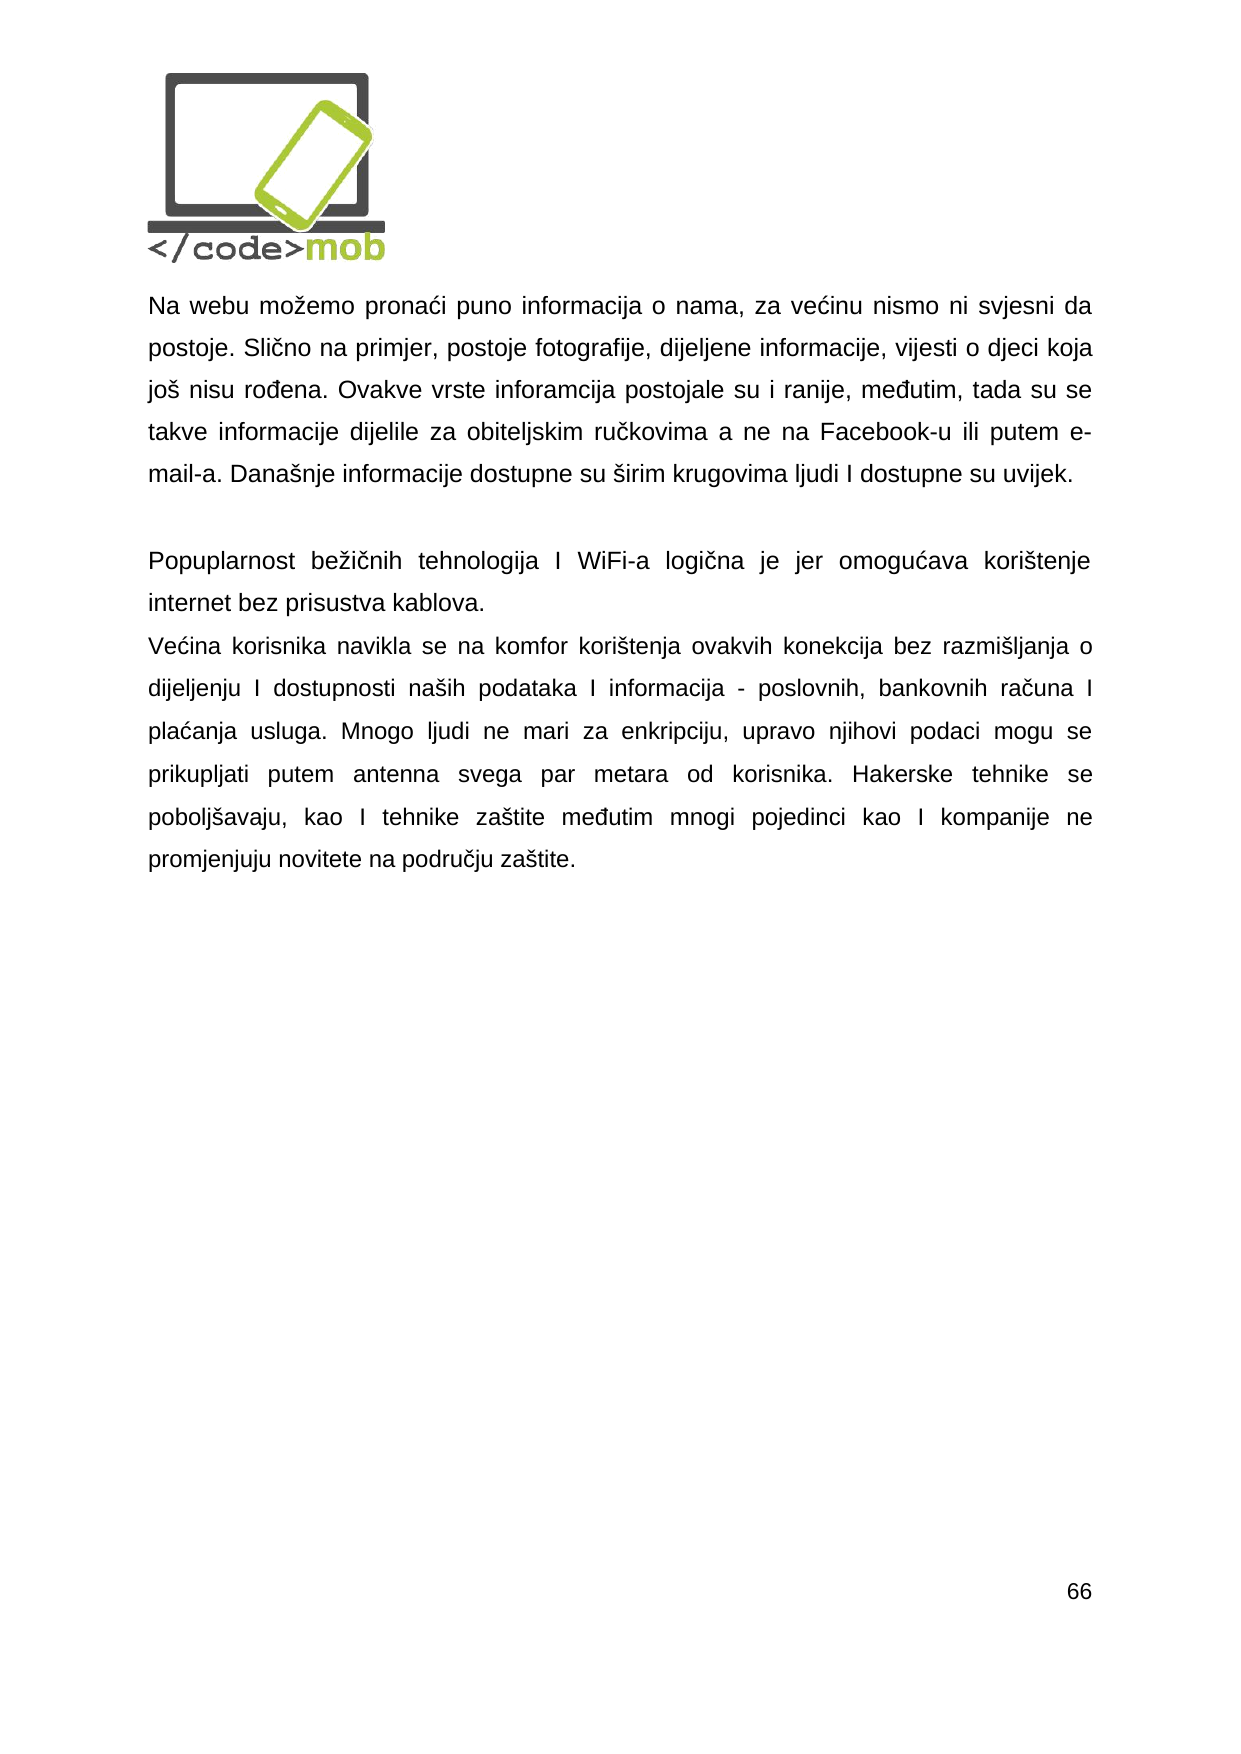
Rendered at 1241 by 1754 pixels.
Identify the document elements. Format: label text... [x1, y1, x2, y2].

text 66 [1067, 1578, 1094, 1604]
text Većina korisnika navikla se na komfor korištenja ovakvih konekcija bez razmišljanja o dijeljenju I dostupnosti naših podataka I informacija - poslovnih, bankovnih računa I plaćanja usluga. Mnogo ljudi ne mari za enkripciju, upravo njihovi podaci mogu se prikupljati putem antenna svega par metara od korisnika. Hakerske tehnike se poboljšavaju, kao I tehnike zaštite međutim mnogi pojedinci kao I kompanije ne promjenjuju novitete na području zaštite. [148, 632, 1094, 873]
picture [147, 73, 385, 263]
text Na webu možemo pronaći puno informacija o nama, za većinu nismo ni svjesni da postoje. Slično na primjer, postoje fotografije, dijeljene informacije, vijesti o djeci koja još nisu rođena. Ovakve vrste inforamcija postojale su i ranije, međutim, tada su se takve informacije dijelile za obiteljskim ručkovima a ne na Facebook-u ili putem e-mail-a. Današnje informacije dostupne su širim krugovima ljudi I dostupne su uvijek. [148, 291, 1094, 488]
text Popuplarnost bežičnih tehnologija I WiFi-a logična je jer omogućava korištenje internet bez prisustva kablova. [148, 546, 1092, 616]
